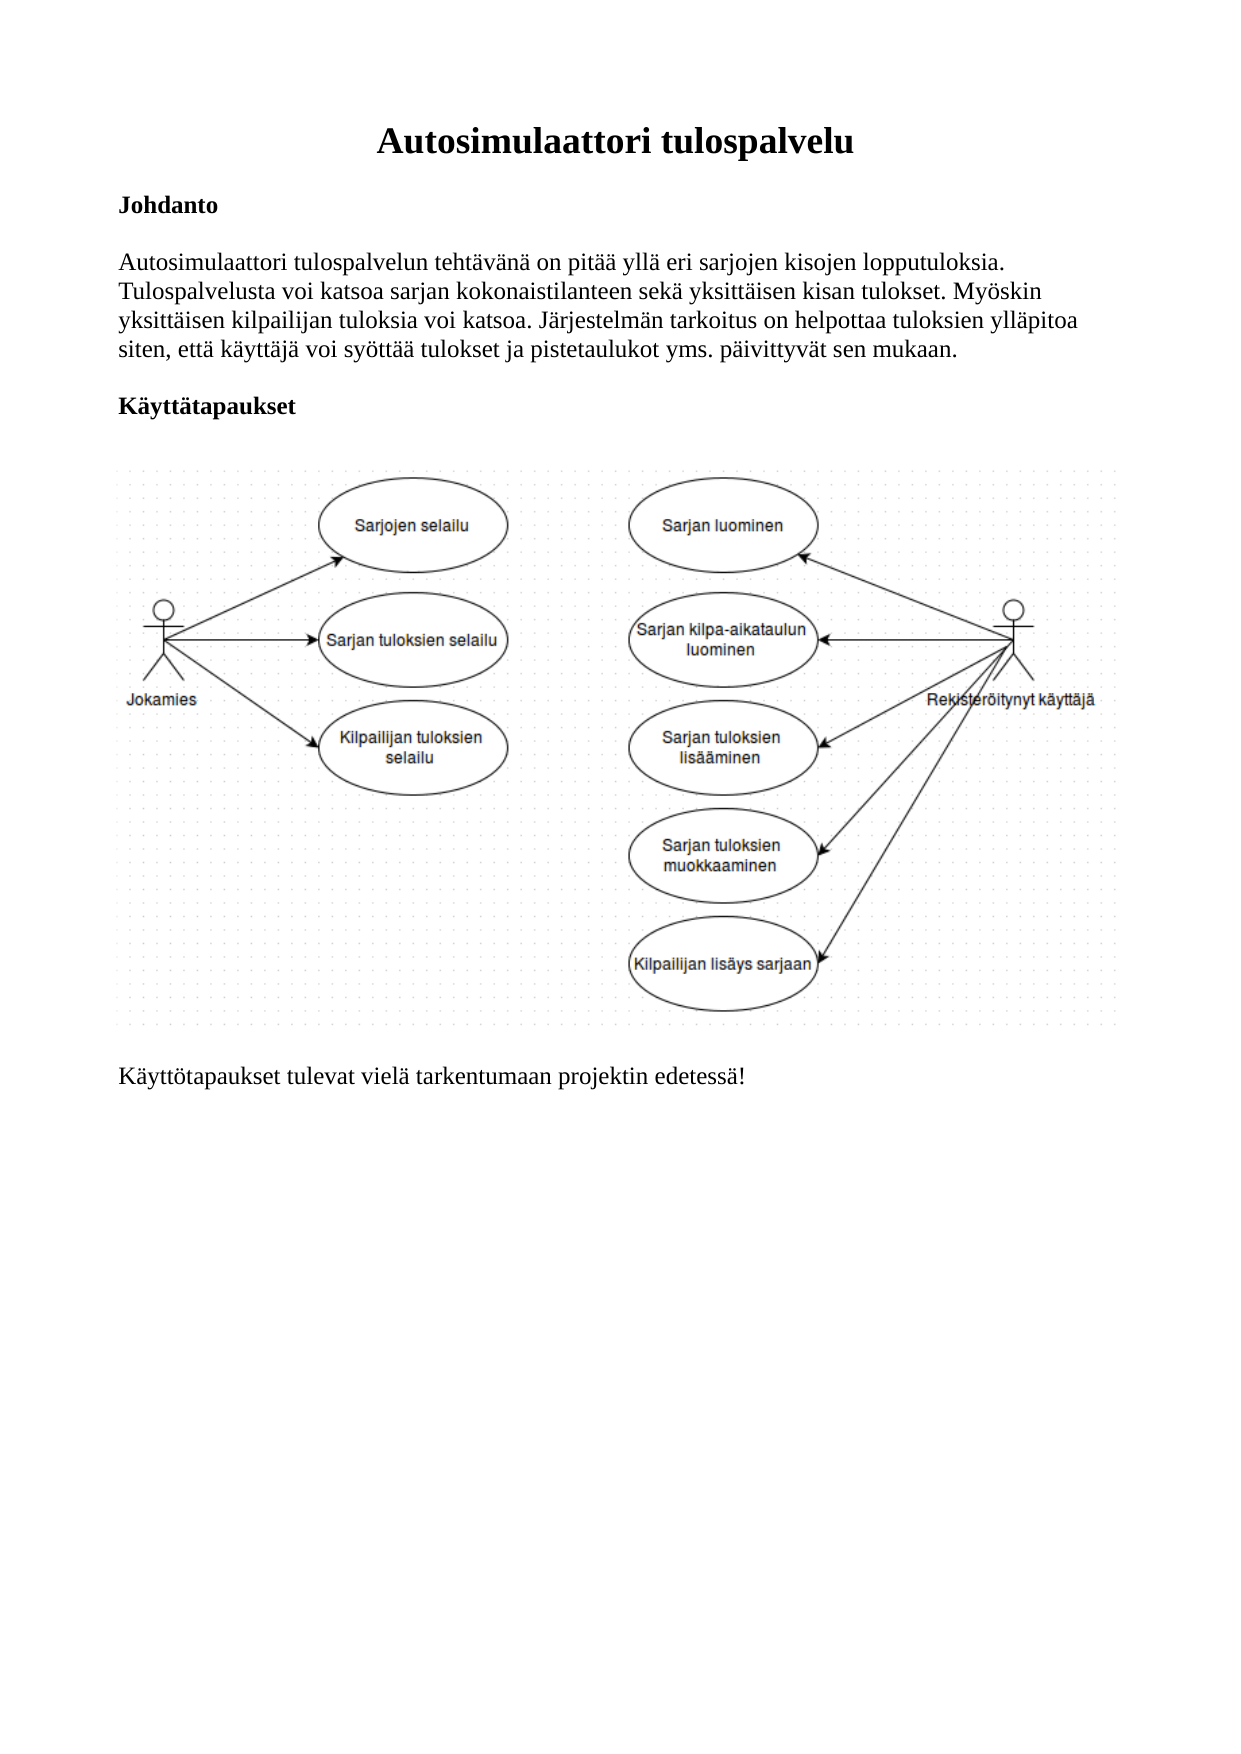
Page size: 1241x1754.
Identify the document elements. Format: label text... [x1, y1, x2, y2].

text Autosimulaattori tulospalvelun tehtävänä on pitää yllä eri sarjojen kisojen lopputuloksia. Tulospalvelusta voi katsoa sarjan kokonaistilanteen sekä yksittäisen kisan tulokset. Myöskin yksittäisen kilpailijan tuloksia voi katsoa. Järjestelmän tarkoitus on helpottaa tuloksien ylläpitoa siten, että käyttäjä voi syöttää tulokset ja pistetaulukot yms. päivittyvät sen mukaan. [118, 247, 1122, 391]
picture [116, 464, 1121, 1032]
text Käyttätapaukset Käyttötapaukset tulevat vielä tarkentumaan projektin edetessä! [118, 391, 1122, 1089]
text Johdanto [118, 190, 1122, 219]
text Autosimulaattori tulospalvelu [118, 118, 1122, 161]
